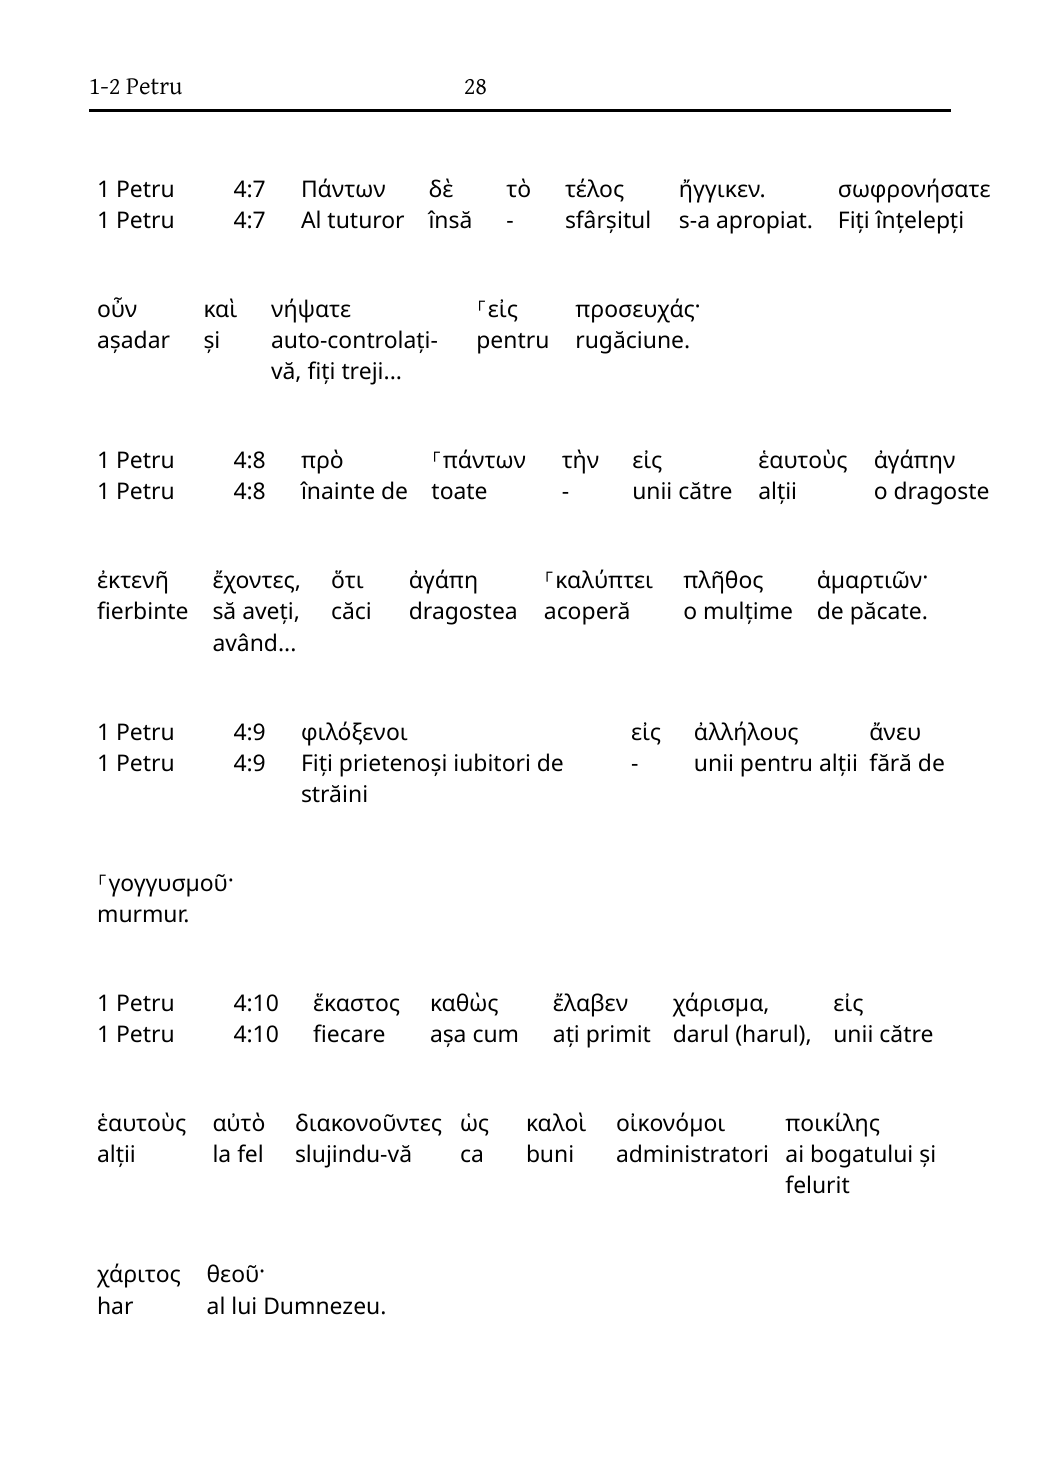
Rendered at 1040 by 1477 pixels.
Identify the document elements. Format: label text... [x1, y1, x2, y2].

table_cell ἑαυτοὺς [754, 444, 869, 475]
table_header [93, 141, 229, 172]
table_header [229, 684, 297, 715]
table_cell pentru [472, 324, 571, 386]
table_header [93, 533, 208, 564]
table_cell φιλόξενοι [297, 715, 627, 747]
table_header [675, 141, 833, 172]
table_cell har [93, 1290, 202, 1321]
table_cell Fiți înțelepți [834, 204, 1009, 235]
table_cell de păcate. [813, 595, 952, 658]
table_header [427, 413, 557, 444]
table_cell οὖν [93, 293, 199, 324]
table_header [679, 533, 812, 564]
table_header [813, 533, 952, 564]
table_cell unii către [628, 475, 754, 506]
table_cell καλοὶ [522, 1107, 612, 1138]
table_cell ἁμαρτιῶν· [813, 564, 952, 595]
table_cell εἰς [627, 715, 689, 747]
table_cell fără de [865, 747, 971, 809]
table_header [836, 1347, 1015, 1378]
table_header [714, 1347, 836, 1378]
table_cell ⸀πάντων [427, 444, 557, 475]
table_header [309, 1347, 394, 1378]
table_header [93, 261, 199, 293]
table_cell τέλος [561, 173, 674, 204]
table_header [229, 956, 309, 987]
table_cell Al tuturor [297, 204, 424, 235]
table_header [327, 533, 404, 564]
table_cell πρὸ [297, 444, 427, 475]
table_cell ἄνευ [865, 715, 971, 747]
table_cell σωφρονήσατε [834, 173, 1009, 204]
table_header [93, 413, 229, 444]
table_cell ποικίλης [781, 1107, 1009, 1138]
table_cell o mulțime [679, 595, 812, 658]
table_cell - [627, 747, 689, 809]
table_cell ἀγάπη [405, 564, 539, 595]
table_cell ἐκτενῆ [93, 564, 208, 595]
table_cell acoperă [540, 595, 679, 658]
table_header [405, 533, 539, 564]
table_header [199, 261, 267, 293]
table_cell Πάντων [297, 173, 424, 204]
table_cell administratori [612, 1138, 781, 1201]
table_header [424, 141, 502, 172]
table_header [690, 684, 865, 715]
table_cell εἰς [628, 444, 754, 475]
table_header [829, 956, 955, 987]
table_cell să aveți, având... [208, 595, 327, 658]
table_cell πλῆθος [679, 564, 812, 595]
table_cell Fiți prietenoși iubitori de străini [297, 747, 627, 809]
table_header [297, 684, 627, 715]
table_cell 1 Petru [93, 173, 229, 204]
table_header [229, 1347, 309, 1378]
table_cell o dragoste [869, 475, 1010, 506]
table_header [472, 261, 571, 293]
table_cell unii către [829, 1018, 955, 1049]
table_header [93, 836, 249, 867]
table_header [229, 413, 297, 444]
table_cell 1 Petru [93, 747, 229, 809]
table_cell rugăciune. [571, 324, 724, 386]
table_cell s-a apropiat. [675, 204, 833, 235]
table_cell alții [93, 1138, 208, 1201]
table_header [522, 1076, 612, 1107]
table_cell θεοῦ· [202, 1258, 403, 1289]
table_header [456, 1076, 522, 1107]
table_cell εἰς [829, 987, 955, 1018]
table_header [502, 141, 561, 172]
table_header [669, 956, 829, 987]
table_cell αὐτὸ [208, 1107, 291, 1138]
table_cell și [199, 324, 267, 386]
table_header [93, 956, 229, 987]
table_header [865, 684, 971, 715]
table_cell 4:10 [229, 987, 309, 1018]
table_cell la fel [208, 1138, 291, 1201]
table_header [627, 684, 689, 715]
table_cell darul (harul), [669, 1018, 829, 1049]
table_cell - [558, 475, 628, 506]
table_cell ἑαυτοὺς [93, 1107, 208, 1138]
table_cell 4:8 [229, 444, 297, 475]
table_cell murmur. [93, 898, 249, 929]
table_cell auto-controlați-vă, fiți treji... [267, 324, 472, 386]
table_cell fiecare [309, 1018, 426, 1049]
table_cell ai bogatului și felurit [781, 1138, 1009, 1201]
table_cell căci [327, 595, 404, 658]
table_header [561, 141, 674, 172]
table_header [426, 956, 548, 987]
table_cell ⸀καλύπτει [540, 564, 679, 595]
table_header [229, 141, 297, 172]
table_cell τὴν [558, 444, 628, 475]
table_header [834, 141, 1009, 172]
table_header [93, 1347, 229, 1378]
table_cell 1 Petru [93, 715, 229, 747]
table_header [93, 1227, 202, 1258]
table_cell slujindu-vă [291, 1138, 456, 1201]
table_header [558, 413, 628, 444]
table_header [549, 956, 668, 987]
table_cell așadar [93, 324, 199, 386]
table_header [394, 1347, 494, 1378]
table_cell toate [427, 475, 557, 506]
table_cell alții [754, 475, 869, 506]
table_cell fierbinte [93, 595, 208, 658]
table_cell însă [424, 204, 502, 235]
table_cell οἰκονόμοι [612, 1107, 781, 1138]
table_header [208, 533, 327, 564]
table_cell dragostea [405, 595, 539, 658]
table_header [267, 261, 472, 293]
table_header [495, 1347, 622, 1378]
table_header [612, 1076, 781, 1107]
table_cell ὡς [456, 1107, 522, 1138]
table_cell προσευχάς· [571, 293, 724, 324]
table_header [93, 684, 229, 715]
table_header [93, 1076, 208, 1107]
table_header [297, 141, 424, 172]
table_cell 1 Petru [93, 475, 229, 506]
table_cell 4:7 [229, 173, 297, 204]
table_header [622, 1347, 713, 1378]
table_cell 1 Petru [93, 444, 229, 475]
table_cell 4:8 [229, 475, 297, 506]
table_cell τὸ [502, 173, 561, 204]
table_cell 4:10 [229, 1018, 309, 1049]
table_header [869, 413, 1010, 444]
table_cell 1 Petru [93, 987, 229, 1018]
table_header [540, 533, 679, 564]
table_cell χάρισμα, [669, 987, 829, 1018]
table_cell ὅτι [327, 564, 404, 595]
table_header [202, 1227, 403, 1258]
table_cell καὶ [199, 293, 267, 324]
table_header [754, 413, 869, 444]
table_cell ἔχοντες, [208, 564, 327, 595]
table_cell διακονοῦντες [291, 1107, 456, 1138]
table_cell 1 Petru [93, 1018, 229, 1049]
table_cell ἔλαβεν [549, 987, 668, 1018]
table_header [571, 261, 724, 293]
table_cell ca [456, 1138, 522, 1201]
table_cell νήψατε [267, 293, 472, 324]
table_cell ἤγγικεν. [675, 173, 833, 204]
table_cell înainte de [297, 475, 427, 506]
table_header [297, 413, 427, 444]
table_cell 1 Petru [93, 204, 229, 235]
table_cell καθὼς [426, 987, 548, 1018]
table_header [628, 413, 754, 444]
table_cell δὲ [424, 173, 502, 204]
table_cell buni [522, 1138, 612, 1201]
table_cell ἕκαστος [309, 987, 426, 1018]
table_cell χάριτος [93, 1258, 202, 1289]
table_cell ⸀γογγυσμοῦ· [93, 867, 249, 898]
table_cell 4:9 [229, 747, 297, 809]
table_cell 4:9 [229, 715, 297, 747]
table_cell 4:7 [229, 204, 297, 235]
table_cell ἀγάπην [869, 444, 1010, 475]
table_header [208, 1076, 291, 1107]
table_cell ἀλλήλους [690, 715, 865, 747]
table_cell sfârșitul [561, 204, 674, 235]
table_cell unii pentru alții [690, 747, 865, 809]
table_header [309, 956, 426, 987]
table_header [781, 1076, 1009, 1107]
table_cell ⸀εἰς [472, 293, 571, 324]
table_cell așa cum [426, 1018, 548, 1049]
table_cell ați primit [549, 1018, 668, 1049]
table_cell - [502, 204, 561, 235]
table_cell al lui Dumnezeu. [202, 1290, 403, 1321]
table_header [291, 1076, 456, 1107]
